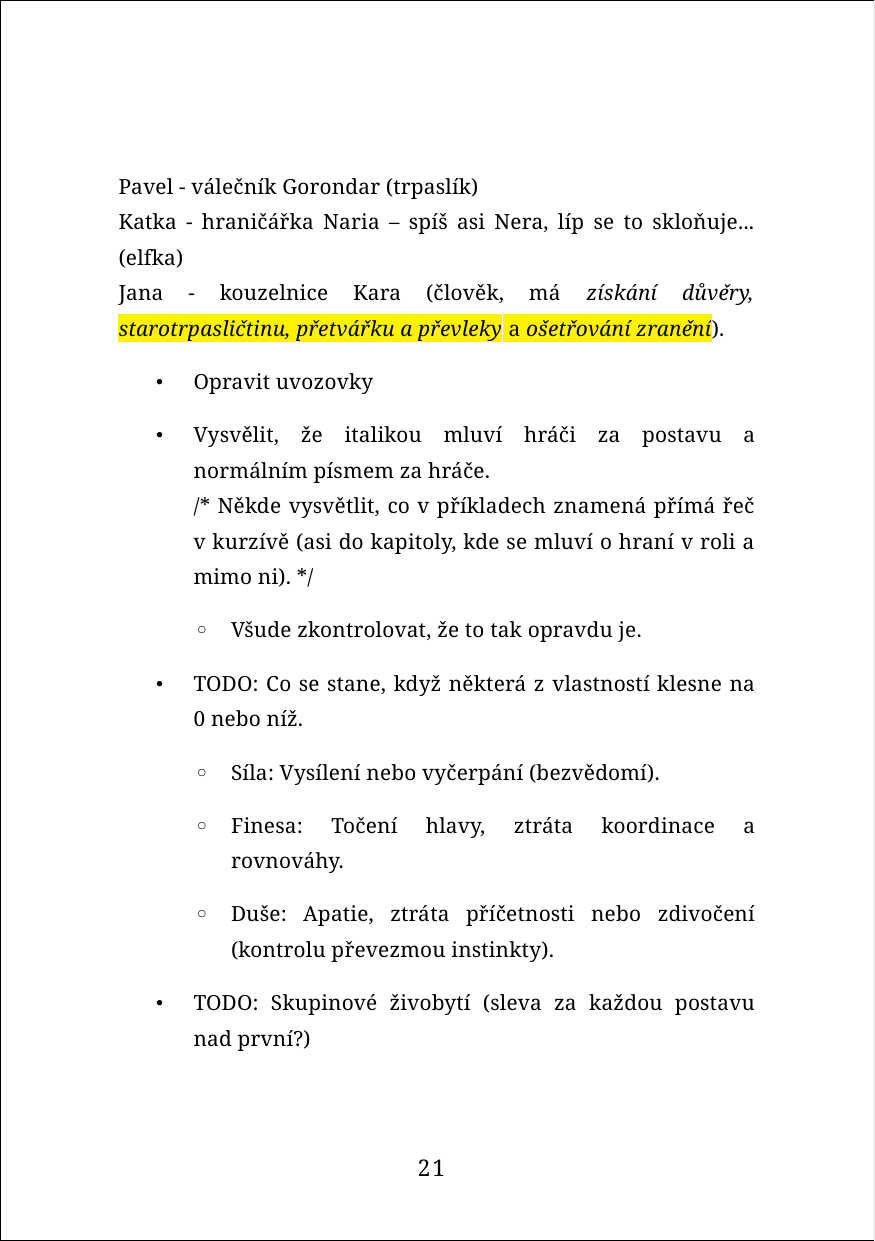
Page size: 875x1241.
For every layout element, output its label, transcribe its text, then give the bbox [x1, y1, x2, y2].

list Všude zkontrolovat, že to tak opravdu je. [193, 616, 756, 644]
list TODO: Skupinové živobytí (sleva za každou postavu nad první?) [156, 988, 756, 1052]
list Finesa: Točení hlavy, ztráta koordinace a rovnováhy. [193, 811, 756, 875]
list Síla: Vysílení nebo vyčerpání (bezvědomí). [193, 758, 756, 786]
list Duše: Apatie, ztráta příčetnosti nebo zdivočení (kontrolu převezmou instinkty). [193, 899, 756, 963]
list Opravit uvozovky [156, 367, 756, 396]
list Vysvělit, že italikou mluví hráči za postavu a normálním písmem za hráče. /* Někde vysvětlit, co v příkladech znamená přímá řeč v kurzívě (asi do kapitoly, kde se mluví o hraní v roli a mimo ni). */ [156, 420, 756, 591]
text Pavel - válečník Gorondar (trpaslík) Katka - hraničářka Naria – spíš asi Nera, líp se to skloňuje... (elfka) Jana - kouzelnice Kara (člověk, má získání důvěry, starotrpasličtinu, přetvářku a převleky a ošetřování zranění). [118, 172, 756, 342]
list TODO: Co se stane, když některá z vlastností klesne na 0 nebo níž. [156, 669, 756, 733]
